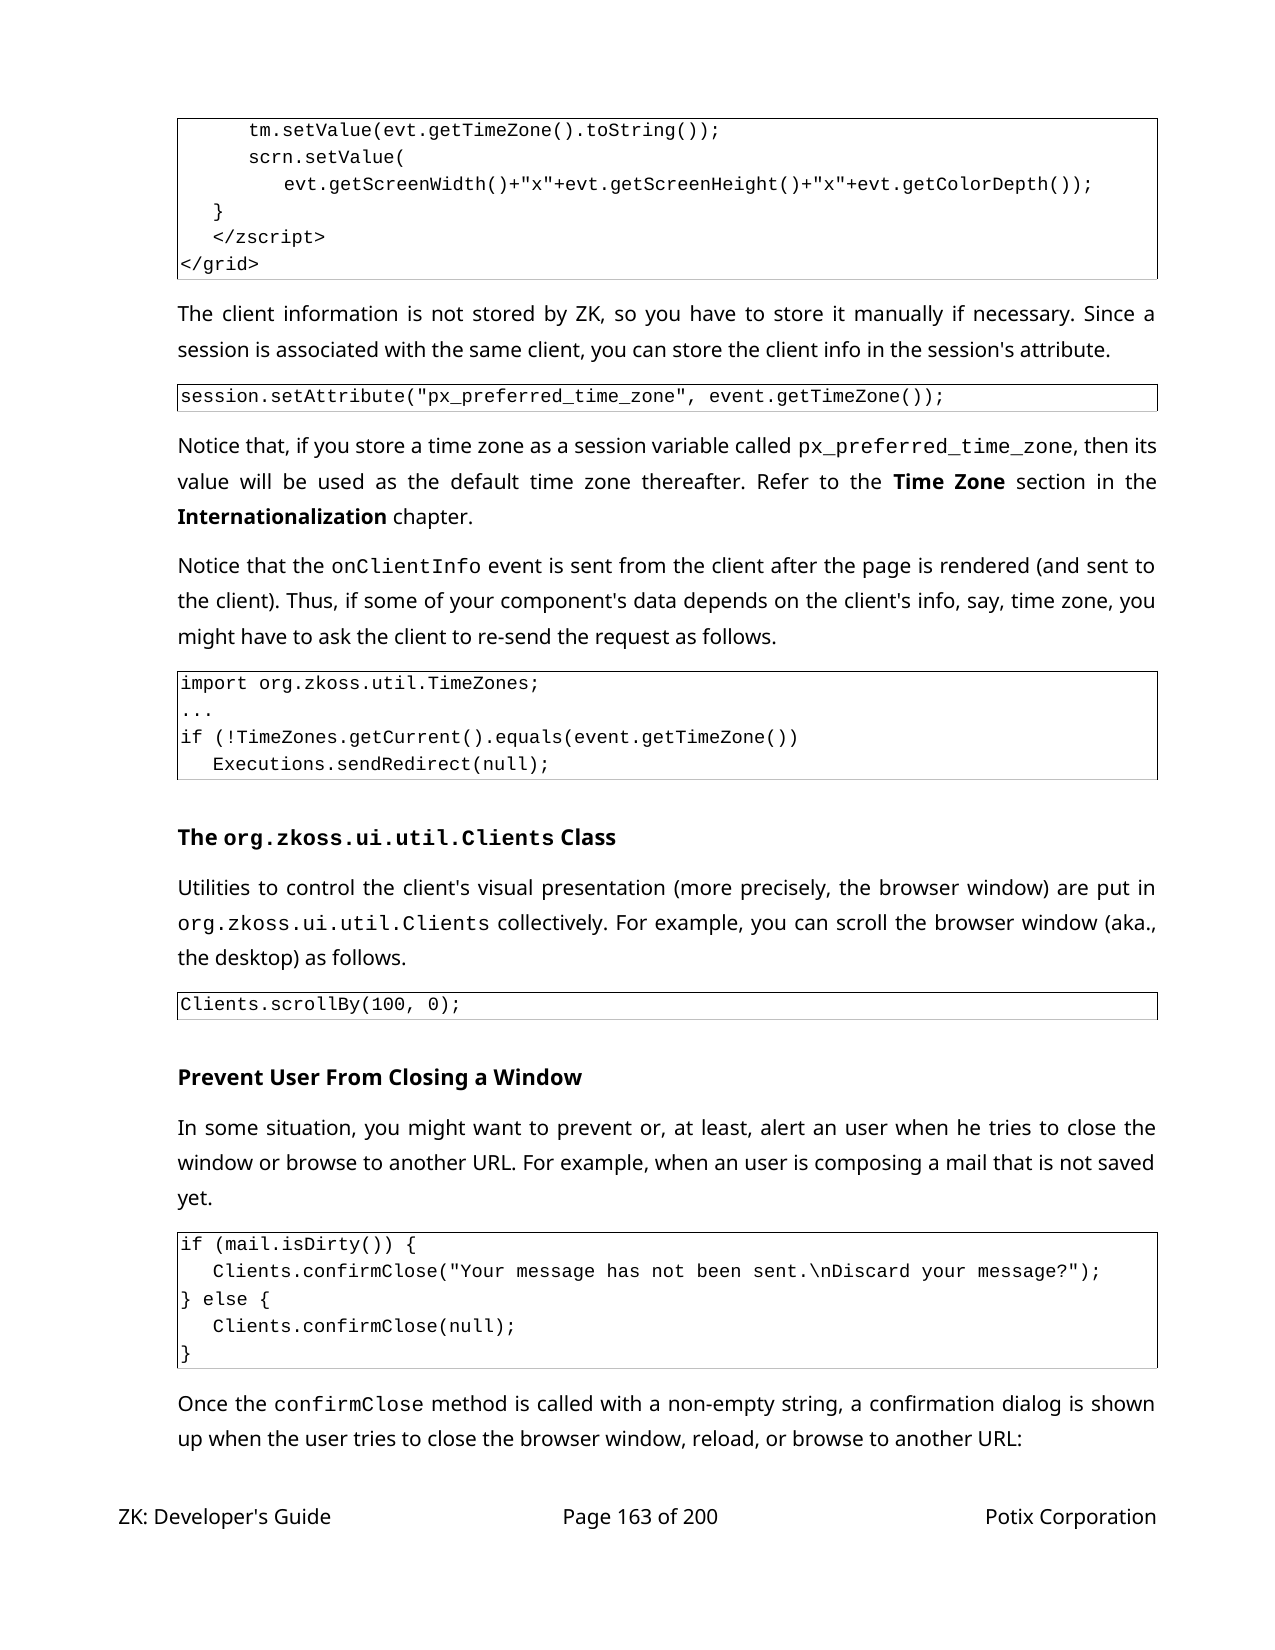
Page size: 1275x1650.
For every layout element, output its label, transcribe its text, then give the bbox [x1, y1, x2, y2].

text Utilities to control the client's visual presentation (more precisely, the browser window) are put in org.zkoss.ui.util.Clients collectively. For example, you can scroll the browser window (aka., the desktop) as follows. [177, 873, 1157, 972]
text ... [178, 698, 1157, 722]
subtitle Prevent User From Closing a Window [177, 1062, 1157, 1092]
text Clients.scrollBy(100, 0); [178, 993, 1157, 1019]
text Clients.confirmClose("Your message has not been sent.\nDiscard your message?"); [178, 1259, 1157, 1283]
text } [178, 1341, 1157, 1368]
text Executions.sendRedirect(null); [178, 752, 1157, 779]
subtitle The org.zkoss.ui.util.Clients Class [177, 822, 1157, 852]
text In some situation, you might want to prevent or, at least, alert an user when he tries to close the window or browse to another URL. For example, when an user is composing a mail that is not saved yet. [177, 1113, 1157, 1211]
text Notice that, if you store a time zone as a session variable called px_preferred_time_zone, then its value will be used as the default time zone thereafter. Refer to the Time Zone section in the Internationalization chapter. [177, 431, 1157, 530]
text evt.getScreenWidth()+"x"+evt.getScreenHeight()+"x"+evt.getColorDepth()); } </zscript> </grid> [178, 172, 1157, 279]
text session.setAttribute("px_preferred_time_zone", event.getTimeZone()); [178, 385, 1157, 411]
text tm.setValue(evt.getTimeZone().toString()); scrn.setValue( [178, 119, 1157, 169]
text Clients.confirmClose(null); [178, 1313, 1157, 1338]
text The client information is not stored by ZK, so you have to store it manually if necessary. Since a session is associated with the same client, you can store the client info in the session's attribute. [177, 299, 1157, 363]
text Once the confirmClose method is called with a non-empty string, a confirmation dialog is shown up when the user tries to close the browser window, reload, or browse to another URL: [177, 1389, 1157, 1452]
text } else { [178, 1286, 1157, 1311]
text import org.zkoss.util.TimeZones; [178, 672, 1157, 695]
text if (mail.isDirty()) { [178, 1233, 1157, 1256]
text if (!TimeZones.getCurrent().equals(event.getTimeZone()) [178, 725, 1157, 749]
text Notice that the onClientInfo event is sent from the client after the page is rendered (and sent to the client). Thus, if some of your component's data depends on the client's info, say, time zone, you might have to ask the client to re-send the request as follows. [177, 551, 1157, 650]
